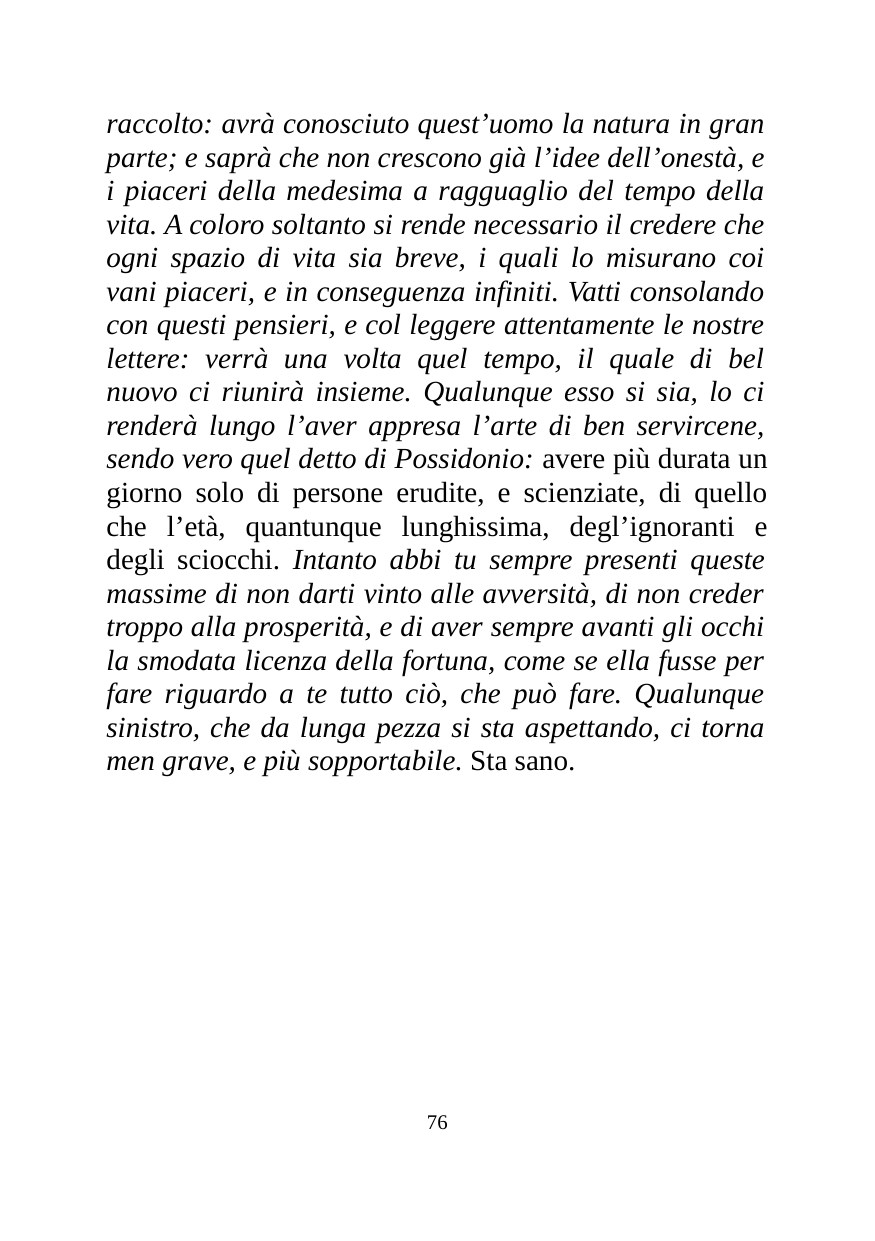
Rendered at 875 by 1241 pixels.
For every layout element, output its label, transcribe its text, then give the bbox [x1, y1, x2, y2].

text raccolto: avrà conosciuto quest’uomo la natura in gran parte; e saprà che non crescono già l’idee dell’onestà, e i piaceri della medesima a ragguaglio del tempo della vita. A coloro soltanto si rende necessario il credere che ogni spazio di vita sia breve, i quali lo misurano coi vani piaceri, e in conseguenza infiniti. Vatti consolando con questi pensieri, e col leggere attentamente le nostre lettere: verrà una volta quel tempo, il quale di bel nuovo ci riunirà insieme. Qualunque esso si sia, lo ci renderà lungo l’aver appresa l’arte di ben servircene, sendo vero quel detto di Possidonio: avere più durata un giorno solo di persone erudite, e scienziate, di quello che l’età, quantunque lunghissima, degl’ignoranti e degli sciocchi. Intanto abbi tu sempre presenti queste massime di non darti vinto alle avversità, di non creder troppo alla prosperità, e di aver sempre avanti gli occhi la smodata licenza della fortuna, come se ella fusse per fare riguardo a te tutto ciò, che può fare. Qualunque sinistro, che da lunga pezza si sta aspettando, ci torna men grave, e più sopportabile. Sta sano. [106, 106, 768, 777]
